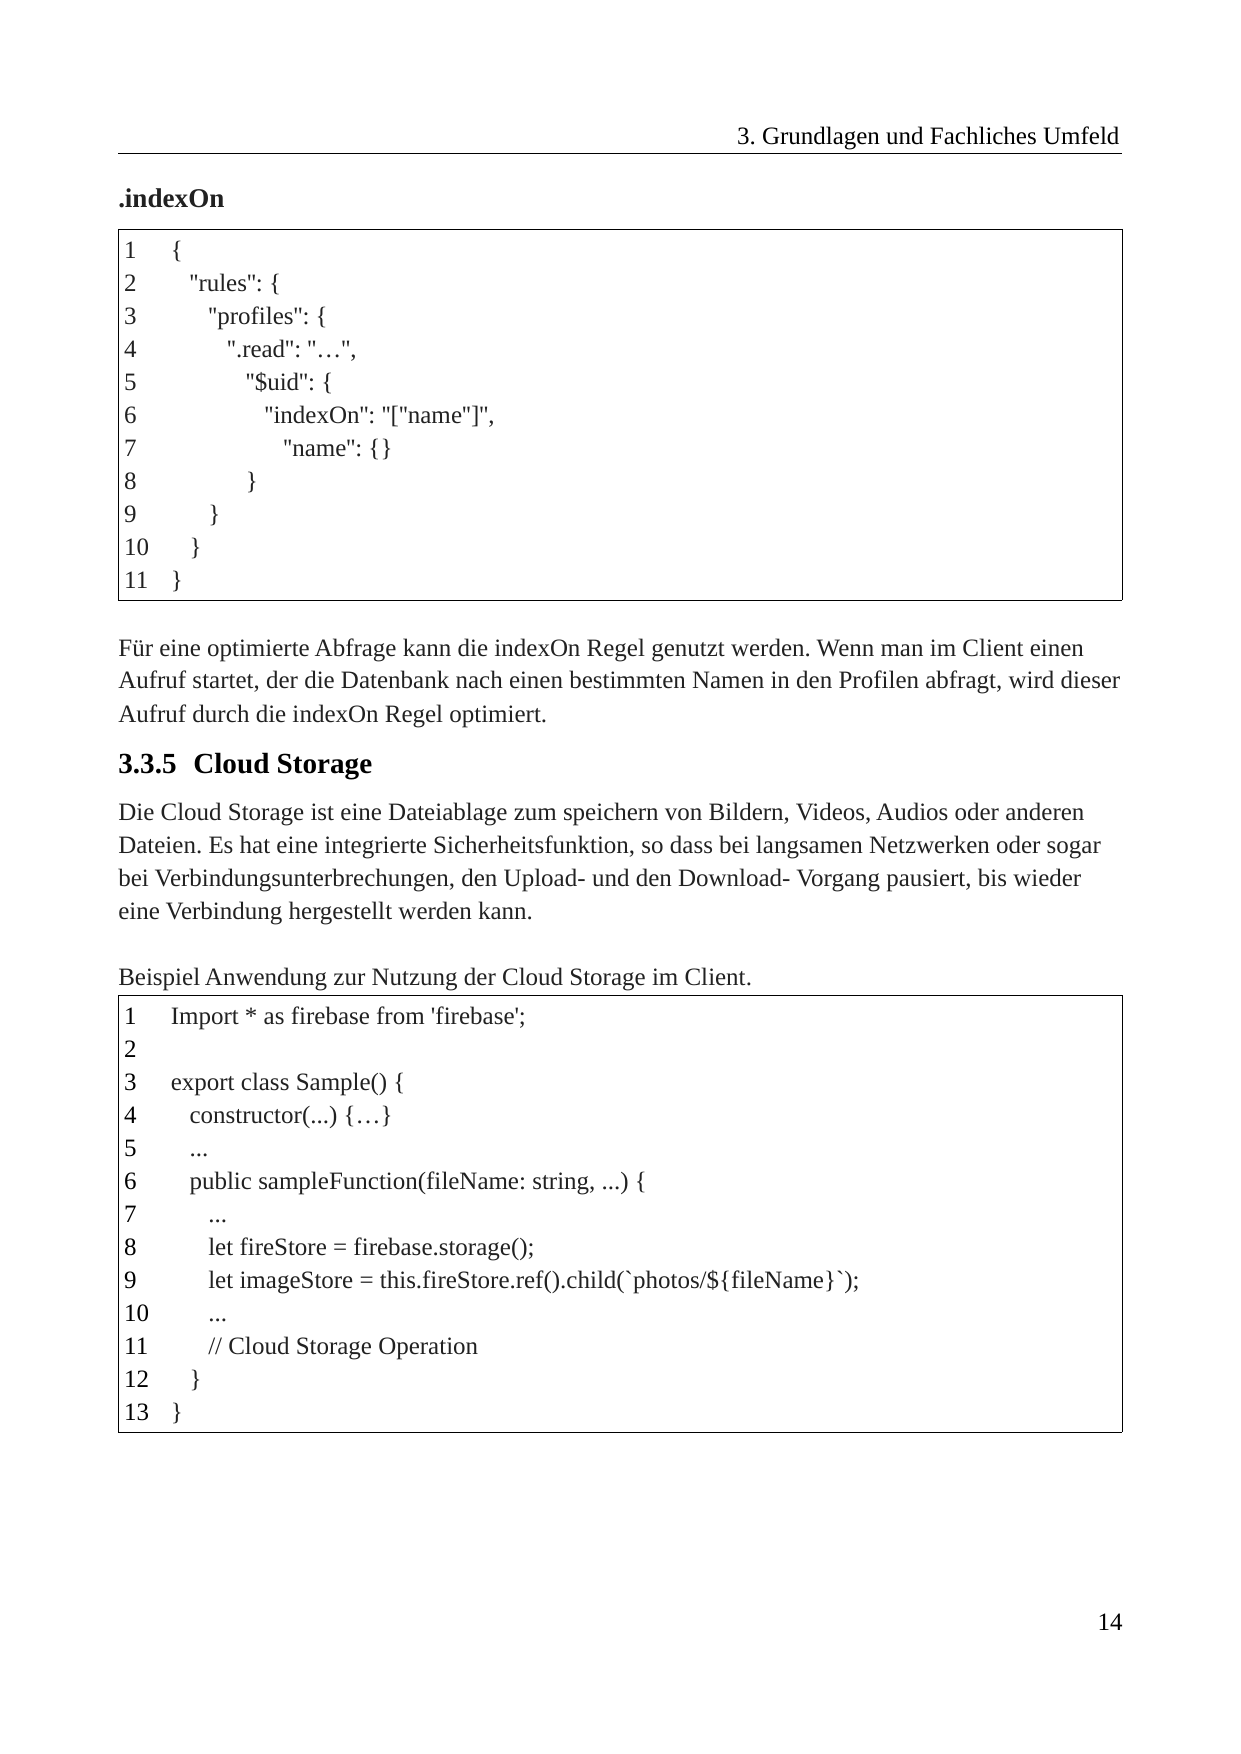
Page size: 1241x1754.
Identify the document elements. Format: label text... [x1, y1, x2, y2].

text Beispiel Anwendung zur Nutzung der Cloud Storage im Client. [118, 962, 1122, 991]
text Die Cloud Storage ist eine Dateiablage zum speichern von Bildern, Videos, Audios oder anderen Dateien. Es hat eine integrierte Sicherheitsfunktion, so dass bei langsamen Netzwerken oder sogar bei Verbindungsunterbrechungen, den Upload- und den Download- Vorgang pausiert, bis wieder eine Verbindung hergestellt werden kann. [118, 797, 1122, 925]
subtitle Cloud Storage [118, 746, 1122, 780]
table_header 1 2 3 4 5 6 7 8 9 10 11 12 13 [119, 996, 165, 1432]
table_header 1 2 3 4 5 6 7 8 9 10 11 [119, 230, 165, 599]
text .indexOn [118, 182, 1122, 213]
table_header Import * as firebase from 'firebase'; export class Sample() { constructor(...) {…} ... public sampleFunction(fileName: string, ...) { ... let fireStore = firebase.storage(); let imageStore = this.fireStore.ref().child(`photos/${fileName}`); ... // Cloud Storage Operation } } [165, 996, 1122, 1432]
text Für eine optimierte Abfrage kann die indexOn Regel genutzt werden. Wenn man im Client einen Aufruf startet, der die Datenbank nach einen bestimmten Namen in den Profilen abfragt, wird dieser Aufruf durch die indexOn Regel optimiert. [118, 633, 1122, 727]
table_header { ''rules'': { ''profiles'': { ''.read'': ''…'', ''$uid'': { ''indexOn'': ''[''name'']'', ''name'': {} } } } } [165, 230, 1122, 599]
